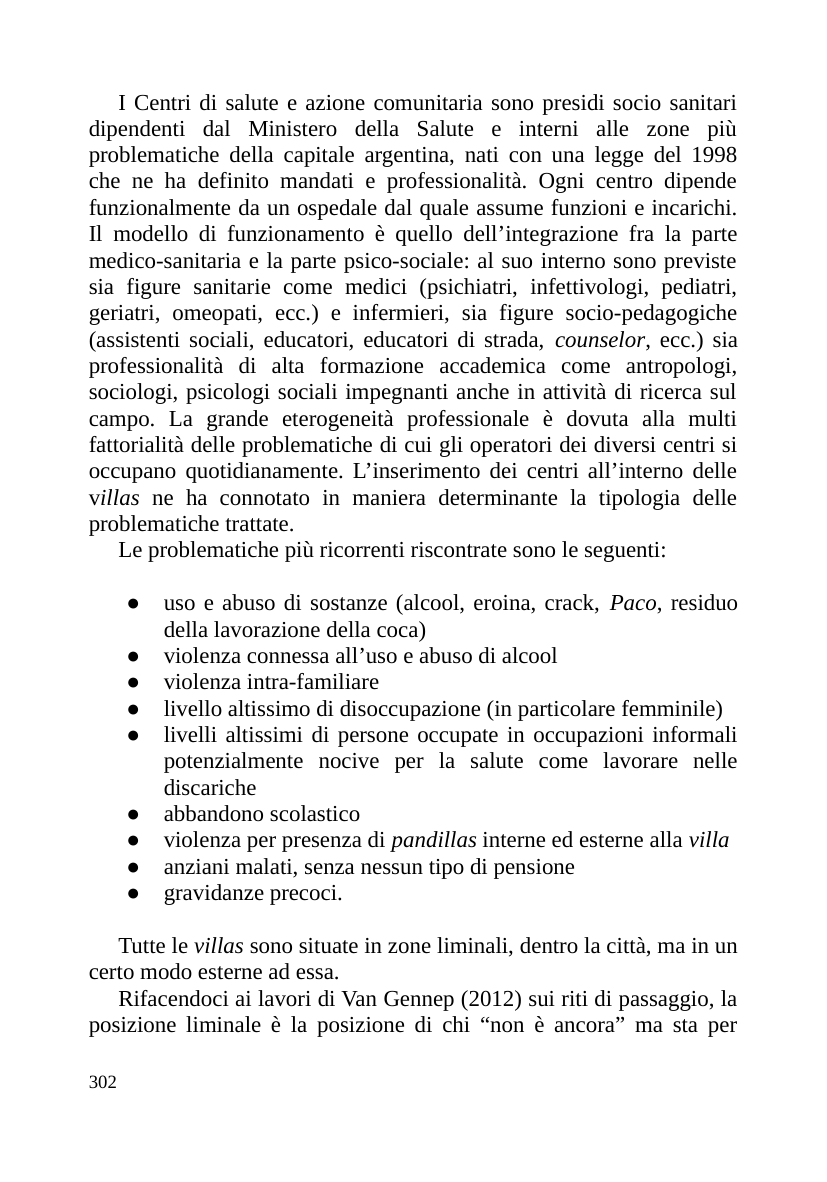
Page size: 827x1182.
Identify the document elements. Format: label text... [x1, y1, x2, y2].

list anziani malati, senza nessun tipo di pensione [126, 853, 738, 879]
text I Centri di salute e azione comunitaria sono presidi socio sanitari dipendenti dal Ministero della Salute e interni alle zone più problematiche della capitale argentina, nati con una legge del 1998 che ne ha definito mandati e professionalità. Ogni centro dipende funzionalmente da un ospedale dal quale assume funzioni e incarichi. Il modello di funzionamento è quello dell’integrazione fra la parte medico-sanitaria e la parte psico-sociale: al suo interno sono previste sia figure sanitarie come medici (psichiatri, infettivologi, pediatri, geriatri, omeopati, ecc.) e infermieri, sia figure socio-pedagogiche (assistenti sociali, educatori, educatori di strada, counselor, ecc.) sia professionalità di alta formazione accademica come antropologi, sociologi, psicologi sociali impegnanti anche in attività di ricerca sul campo. La grande eterogeneità professionale è dovuta alla multi fattorialità delle problematiche di cui gli operatori dei diversi centri si occupano quotidianamente. L’inserimento dei centri all’interno delle villas ne ha connotato in maniera determinante la tipologia delle problematiche trattate. [88, 88, 738, 537]
list livello altissimo di disoccupazione (in particolare femminile) [126, 695, 738, 721]
list violenza intra-familiare [126, 668, 738, 695]
list livelli altissimi di persone occupate in occupazioni informali potenzialmente nocive per la salute come lavorare nelle discariche [126, 721, 738, 800]
list abbandono scolastico [126, 800, 738, 826]
text Tutte le villas sono situate in zone liminali, dentro la città, ma in un certo modo esterne ad essa. [88, 932, 738, 984]
text Le problematiche più ricorrenti riscontrate sono le seguenti: [88, 537, 738, 563]
list uso e abuso di sostanze (alcool, eroina, crack, Paco, residuo della lavorazione della coca) [126, 589, 738, 642]
list violenza connessa all’uso e abuso di alcool [126, 642, 738, 668]
list gravidanze precoci. [126, 879, 738, 906]
text Rifacendoci ai lavori di Van Gennep (2012) sui riti di passaggio, la posizione liminale è la posizione di chi “non è ancora” ma sta per [88, 984, 738, 1037]
list violenza per presenza di pandillas interne ed esterne alla villa [126, 826, 738, 853]
